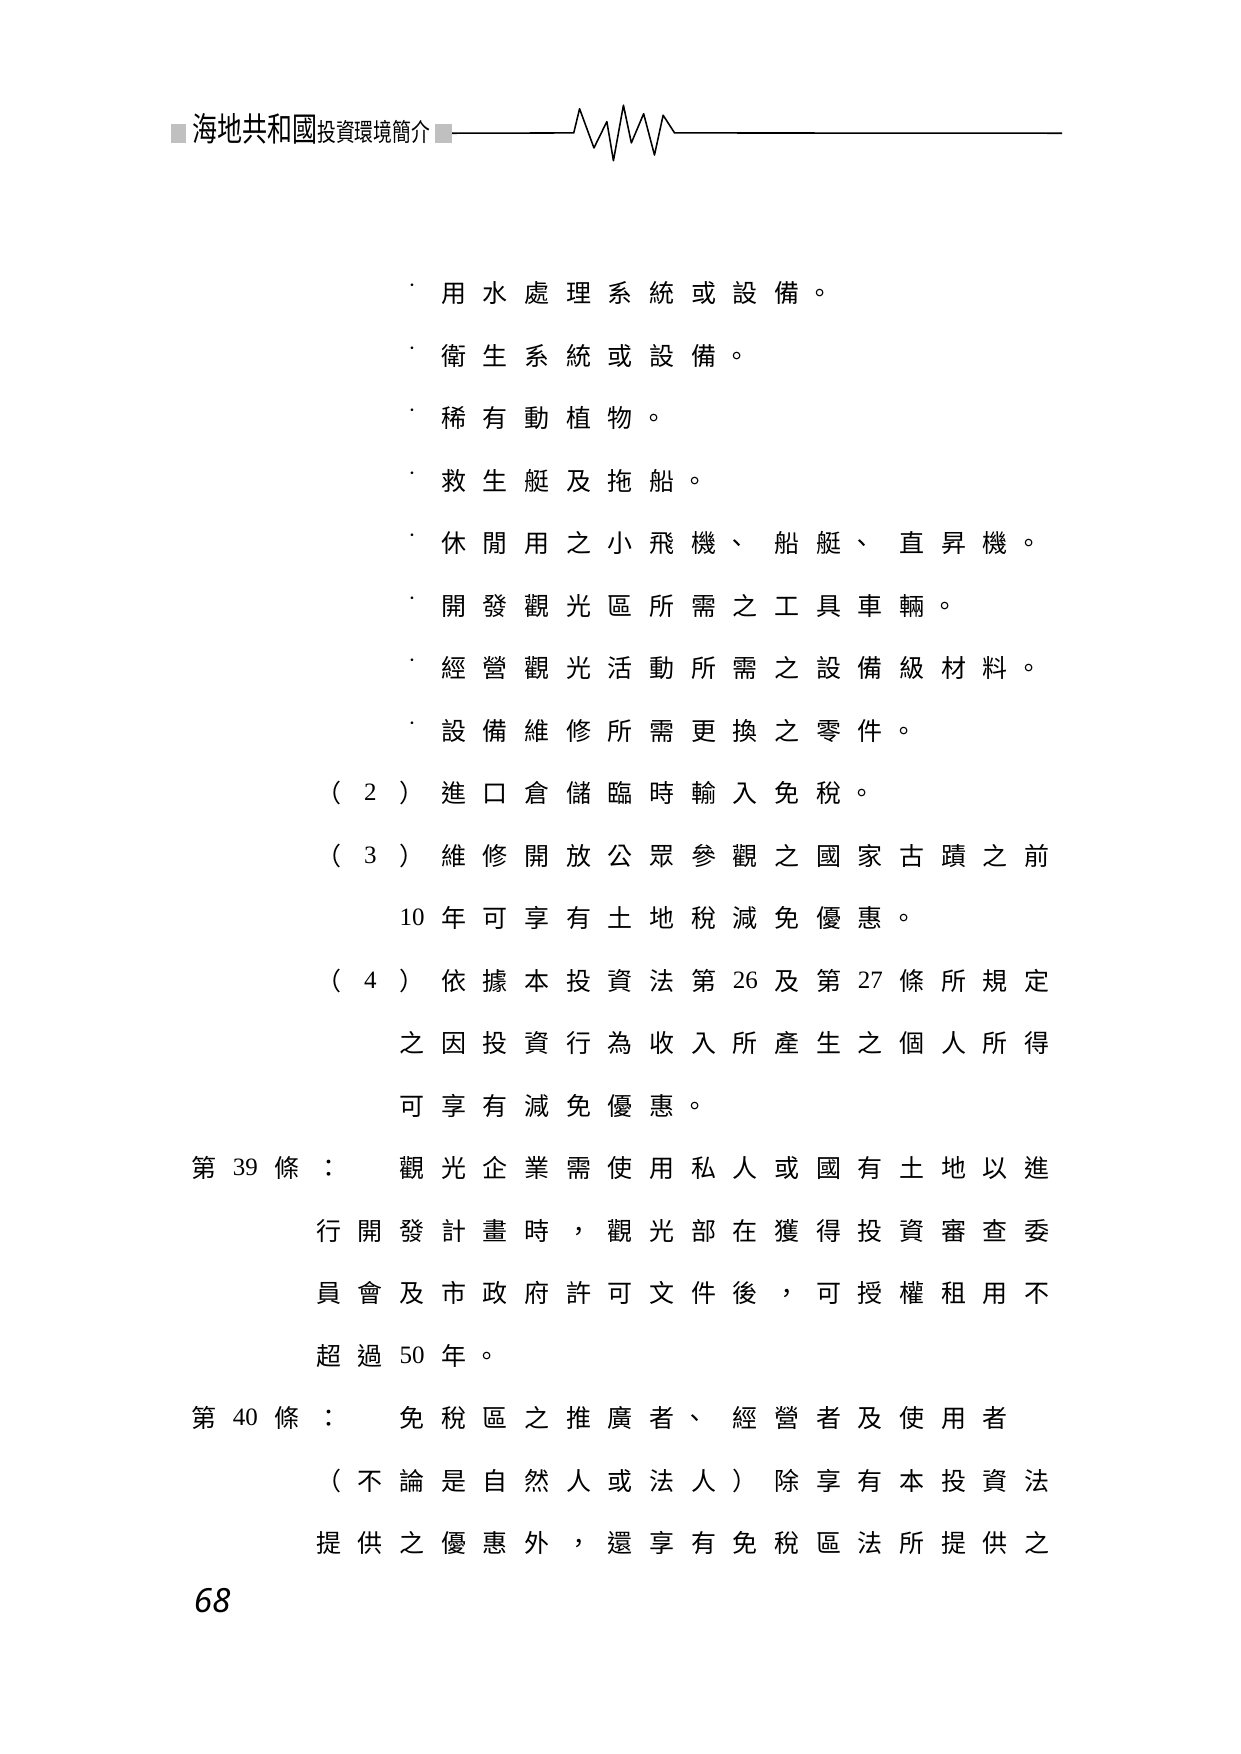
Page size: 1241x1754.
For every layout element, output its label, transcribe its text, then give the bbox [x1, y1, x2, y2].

text ˙用水處理系統或設備。 [355, 250, 1058, 313]
text （4）依據本投資法第26及第27條所規定之因投資行為收入所產生之個人所得可享有減免優惠。 [293, 938, 1058, 1125]
text ˙設備維修所需更換之零件。 [355, 688, 1058, 750]
text （2）進口倉儲臨時輸入免稅。 [293, 750, 1058, 813]
text ˙開發觀光區所需之工具車輛。 [355, 563, 1058, 625]
text ˙衛生系統或設備。 [355, 313, 1058, 375]
text ˙稀有動植物。 [355, 375, 1058, 438]
text ˙經營觀光活動所需之設備級材料。 [355, 625, 1058, 688]
text ˙休閒用之小飛機、船艇、直昇機。 [355, 500, 1058, 563]
text （3）維修開放公眾參觀之國家古蹟之前10年可享有土地稅減免優惠。 [293, 813, 1058, 938]
text 第39條： 觀光企業需使用私人或國有土地以進行開發計畫時，觀光部在獲得投資審查委員會及市政府許可文件後，可授權租用不超過50年。 [183, 1125, 1058, 1375]
text 第40條： 免稅區之推廣者、經營者及使用者（不論是自然人或法人）除享有本投資法提供之優惠外，還享有免稅區法所提供之 [183, 1375, 1058, 1563]
text ˙救生艇及拖船。 [355, 438, 1058, 500]
